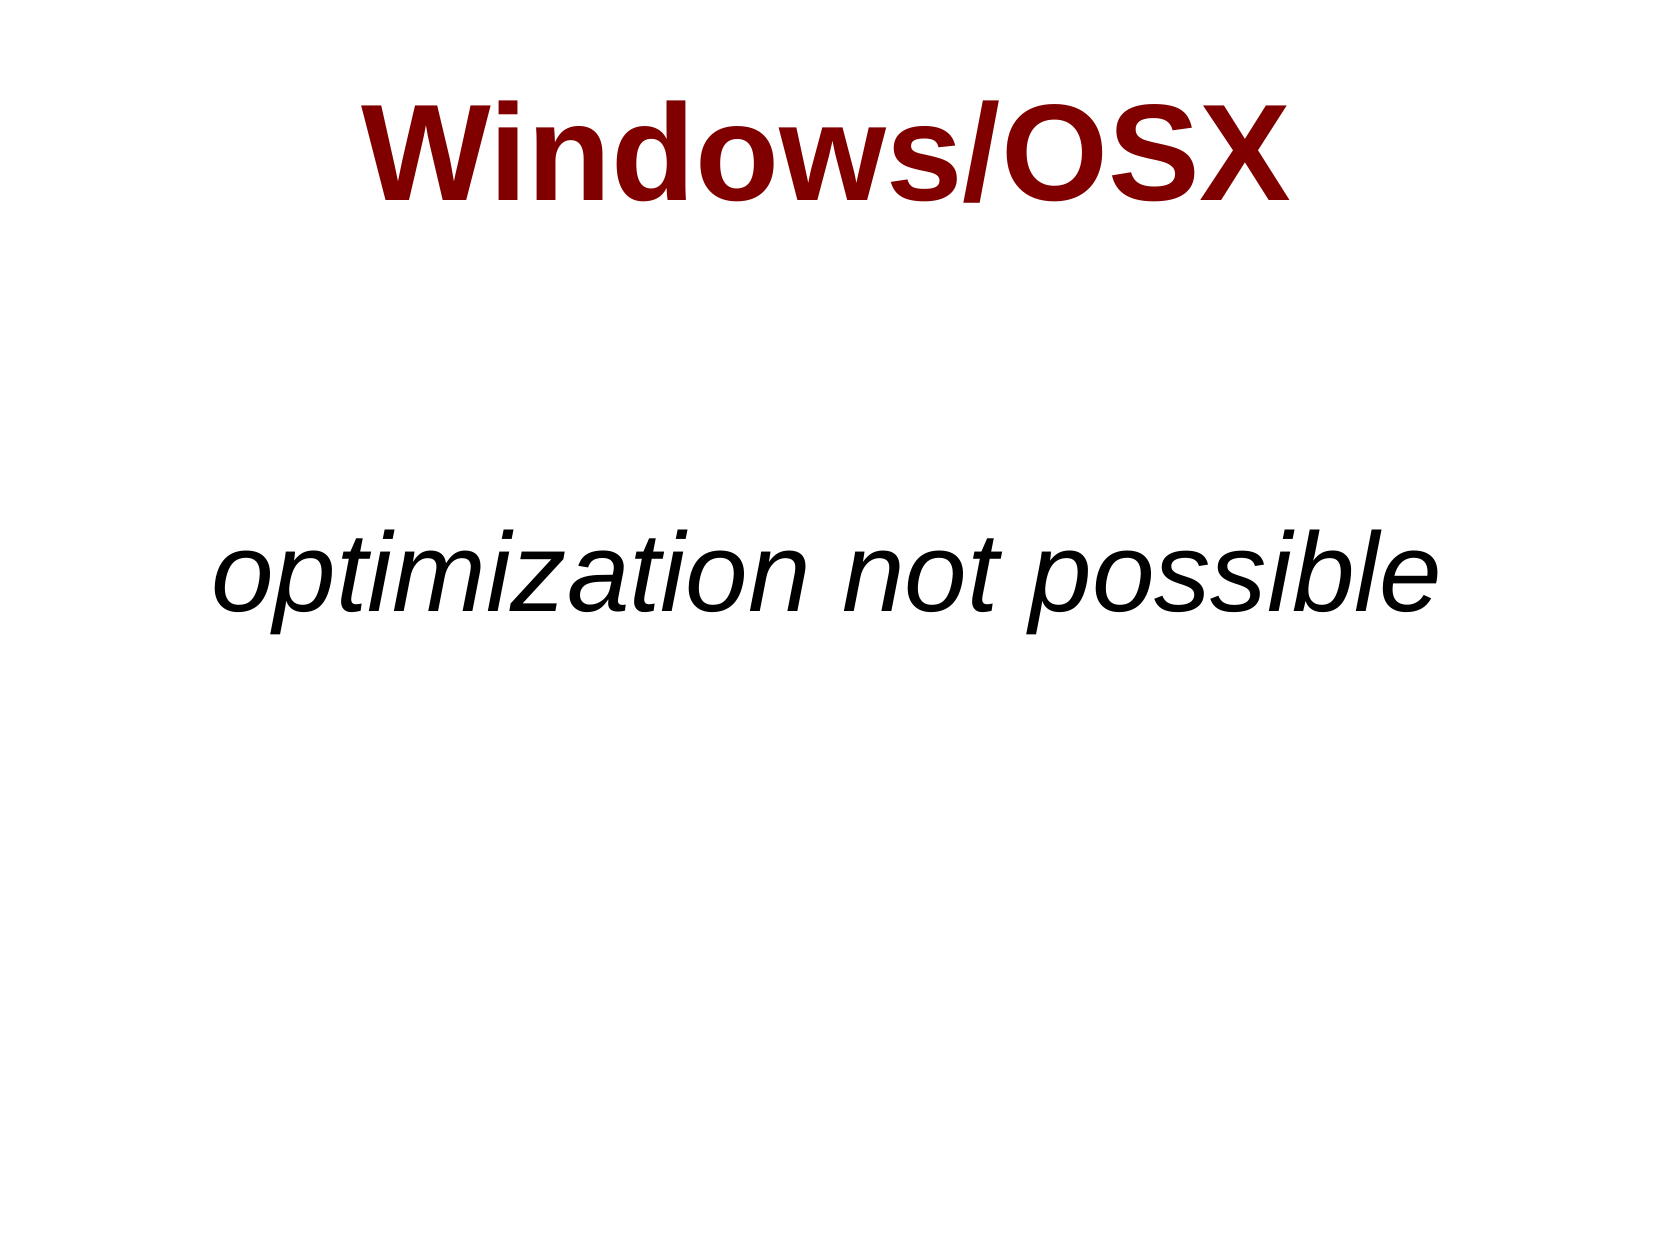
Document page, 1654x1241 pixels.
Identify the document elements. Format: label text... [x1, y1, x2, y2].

title Windows/OSX [82, 49, 1571, 257]
list optimization not possible [82, 510, 1571, 1172]
